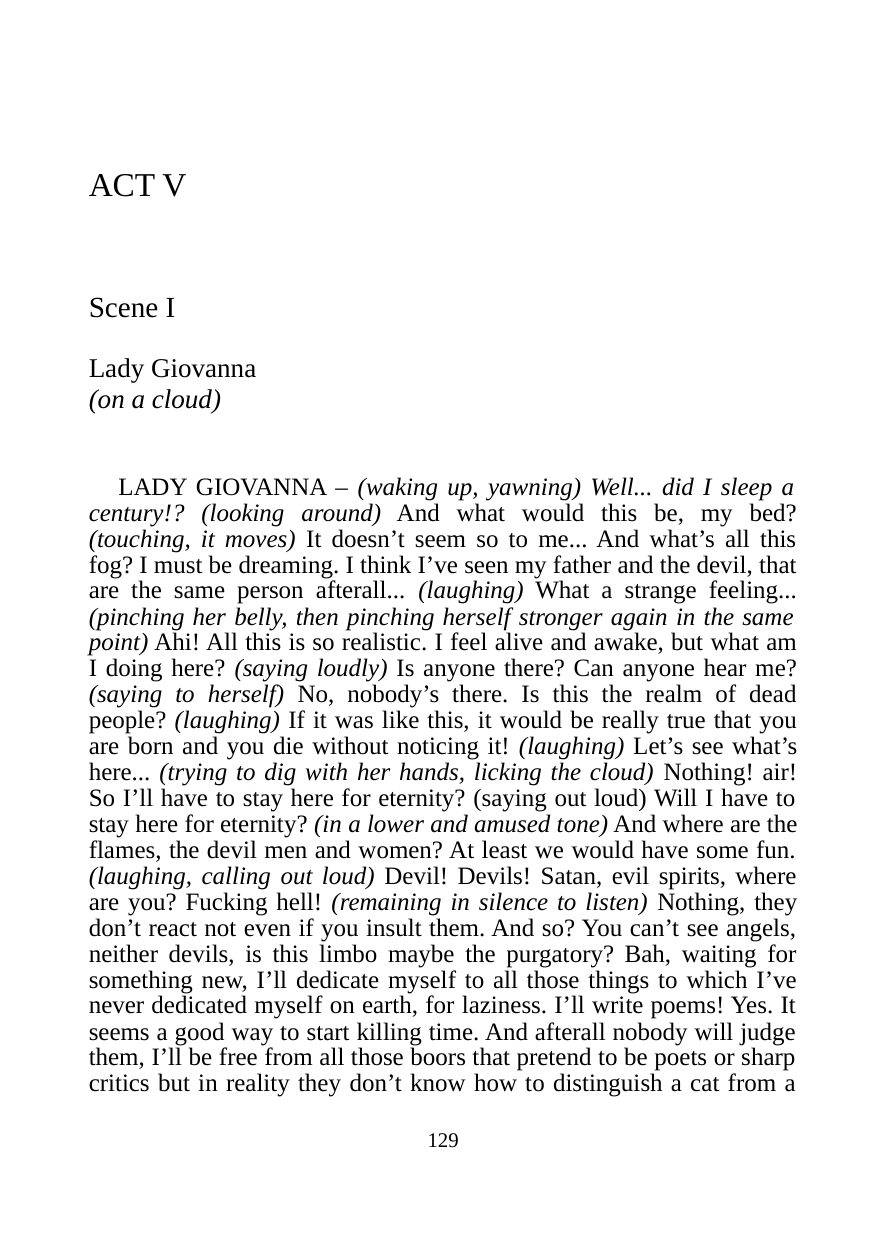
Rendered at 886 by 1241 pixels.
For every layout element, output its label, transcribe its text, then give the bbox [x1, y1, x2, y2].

text ACT V [88, 165, 797, 203]
text (on a cloud) [88, 383, 797, 414]
text Lady Giovanna [88, 352, 797, 383]
text LADY GIOVANNA – (waking up, yawning) Well... did I sleep a century!? (looking around) And what would this be, my bed? (touching, it moves) It doesn’t seem so to me... And what’s all this fog? I must be dreaming. I think I’ve seen my father and the devil, that are the same person afterall... (laughing) What a strange feeling... (pinching her belly, then pinching herself stronger again in the same point) Ahi! All this is so realistic. I feel alive and awake, but what am I doing here? (saying loudly) Is anyone there? Can anyone hear me? (saying to herself) No, nobody’s there. Is this the realm of dead people? (laughing) If it was like this, it would be really true that you are born and you die without noticing it! (laughing) Let’s see what’s here... (trying to dig with her hands, licking the cloud) Nothing! air! So I’ll have to stay here for eternity? (saying out loud) Will I have to stay here for eternity? (in a lower and amused tone) And where are the flames, the devil men and women? At least we would have some fun. (laughing, calling out loud) Devil! Devils! Satan, evil spirits, where are you? Fucking hell! (remaining in silence to listen) Nothing, they don’t react not even if you insult them. And so? You can’t see angels, neither devils, is this limbo maybe the purgatory? Bah, waiting for something new, I’ll dedicate myself to all those things to which I’ve never dedicated myself on earth, for laziness. I’ll write poems! Yes. It seems a good way to start killing time. And afterall nobody will judge them, I’ll be free from all those boors that pretend to be poets or sharp critics but in reality they don’t know how to distinguish a cat from a [88, 472, 797, 1097]
text Scene I [88, 290, 797, 323]
